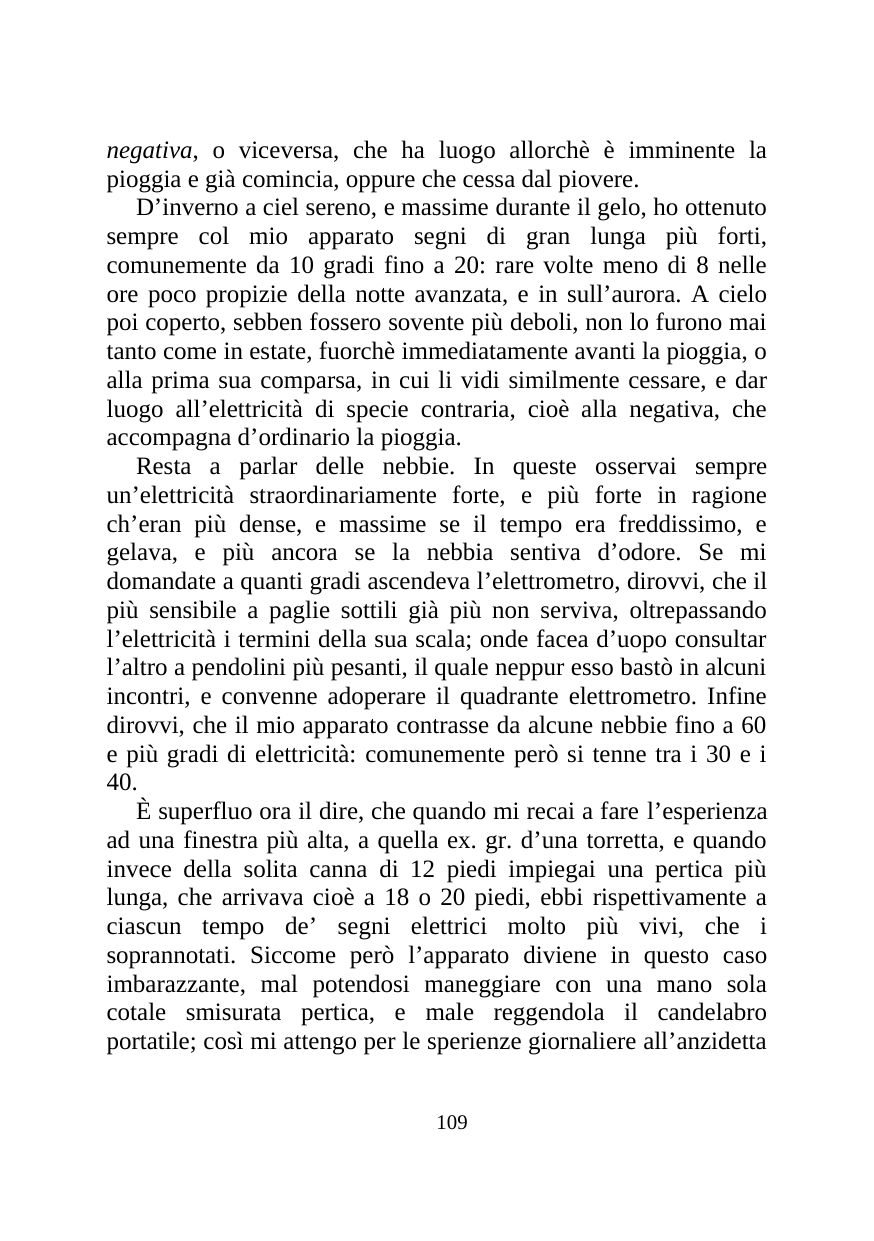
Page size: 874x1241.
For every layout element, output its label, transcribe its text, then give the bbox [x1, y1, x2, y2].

text negativa, o viceversa, che ha luogo allorchè è imminente la pioggia e già comincia, oppure che cessa dal piovere. [106, 135, 768, 192]
text D’inverno a ciel sereno, e massime durante il gelo, ho ottenuto sempre col mio apparato segni di gran lunga più forti, comunemente da 10 gradi fino a 20: rare volte meno di 8 nelle ore poco propizie della notte avanzata, e in sull’aurora. A cielo poi coperto, sebben fossero sovente più deboli, non lo furono mai tanto come in estate, fuorchè immediatamente avanti la pioggia, o alla prima sua comparsa, in cui li vidi similmente cessare, e dar luogo all’elettricità di specie contraria, cioè alla negativa, che accompagna d’ordinario la pioggia. [106, 192, 768, 451]
text È superfluo ora il dire, che quando mi recai a fare l’esperienza ad una finestra più alta, a quella ex. gr. d’una torretta, e quando invece della solita canna di 12 piedi impiegai una pertica più lunga, che arrivava cioè a 18 o 20 piedi, ebbi rispettivamente a ciascun tempo de’ segni elettrici molto più vivi, che i soprannotati. Siccome però l’apparato diviene in questo caso imbarazzante, mal potendosi maneggiare con una mano sola cotale smisurata pertica, e male reggendola il candelabro portatile; così mi attengo per le sperienze giornaliere all’anzidetta [106, 796, 768, 1055]
text Resta a parlar delle nebbie. In queste osservai sempre un’elettricità straordinariamente forte, e più forte in ragione ch’eran più dense, e massime se il tempo era freddissimo, e gelava, e più ancora se la nebbia sentiva d’odore. Se mi domandate a quanti gradi ascendeva l’elettrometro, dirovvi, che il più sensibile a paglie sottili già più non serviva, oltrepassando l’elettricità i termini della sua scala; onde facea d’uopo consultar l’altro a pendolini più pesanti, il quale neppur esso bastò in alcuni incontri, e convenne adoperare il quadrante elettrometro. Infine dirovvi, che il mio apparato contrasse da alcune nebbie fino a 60 e più gradi di elettricità: comunemente però si tenne tra i 30 e i 40. [106, 451, 768, 796]
